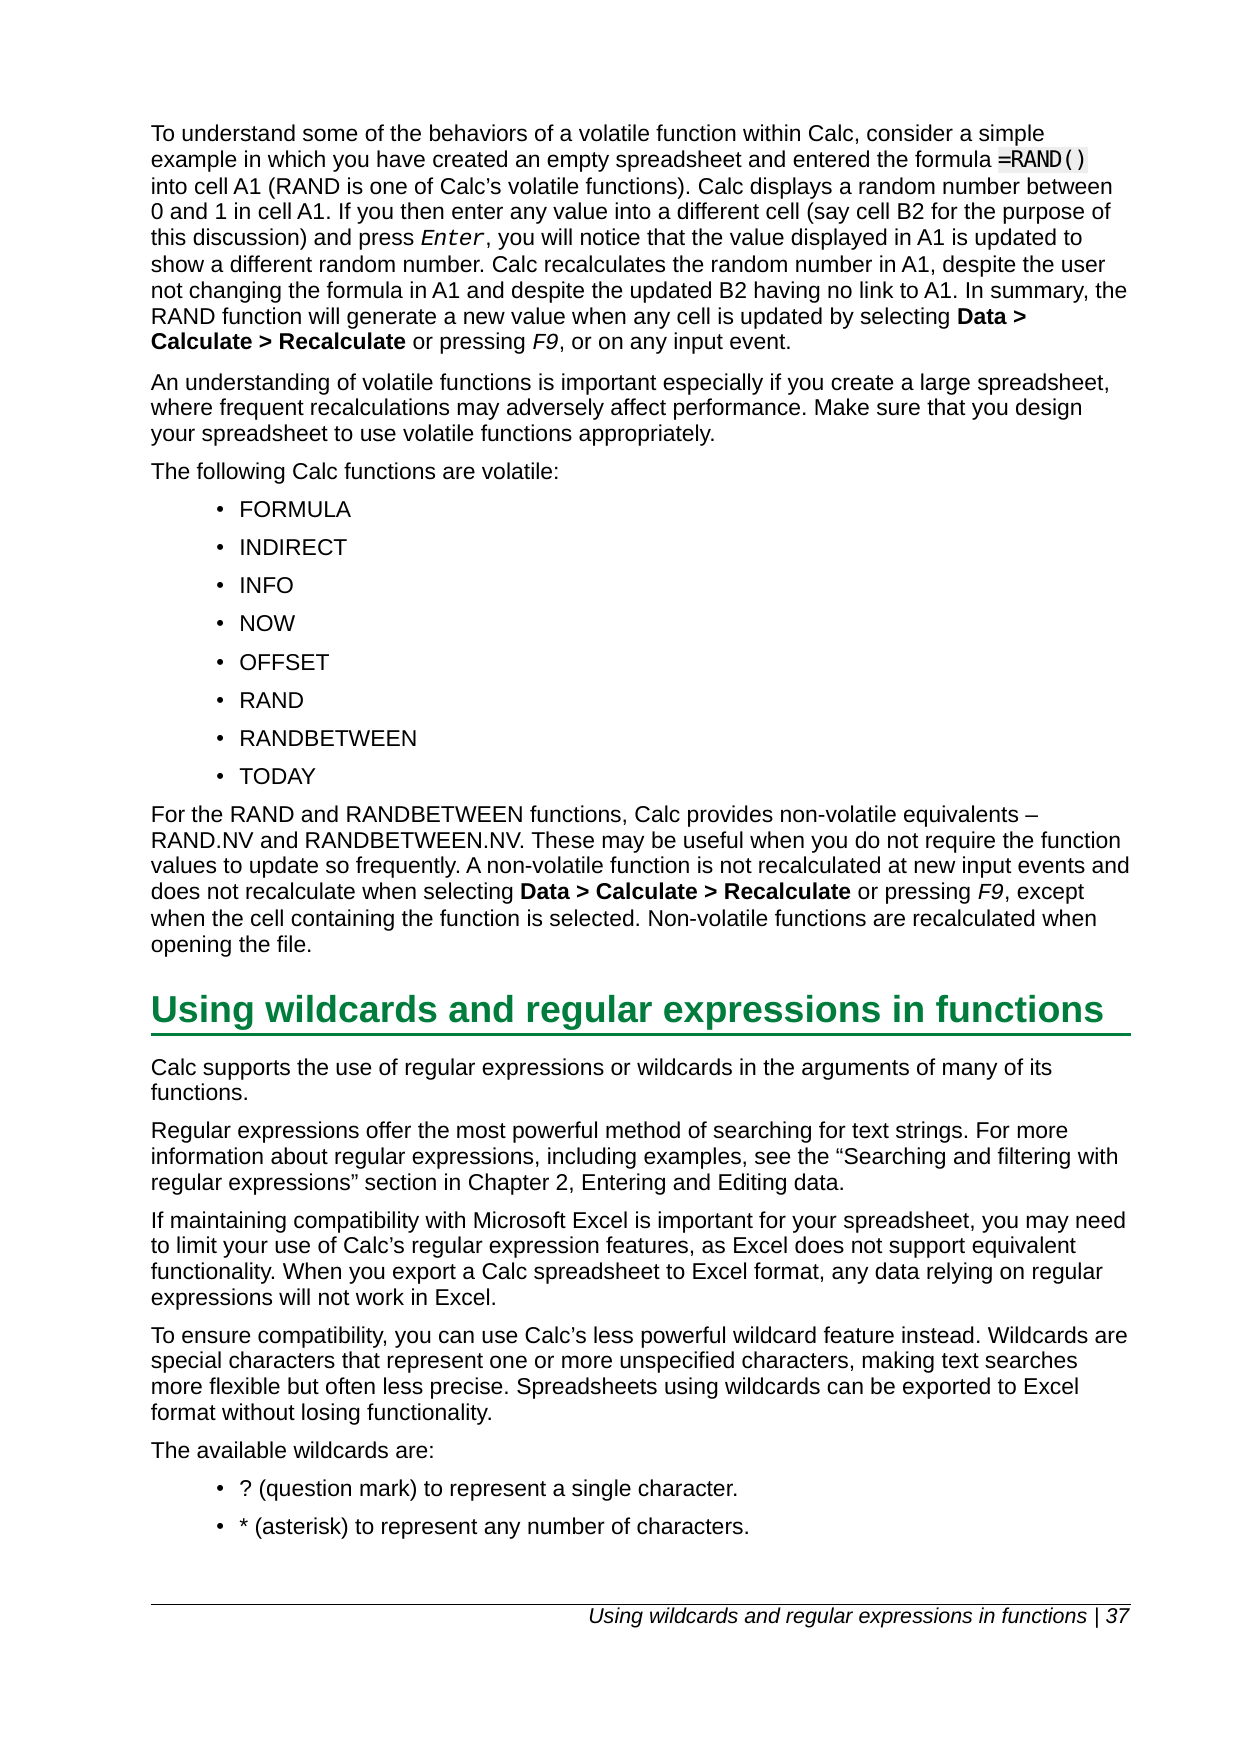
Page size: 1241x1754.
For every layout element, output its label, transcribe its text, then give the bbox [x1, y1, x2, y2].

list The following Calc functions are volatile: [151, 458, 1131, 484]
text If maintaining compatibility with Microsoft Excel is important for your spreadsheet, you may need to limit your use of Calc’s regular expression features, as Excel does not support equivalent functionality. When you export a Calc spreadsheet to Excel format, any data relying on regular expressions will not work in Excel. [151, 1207, 1131, 1310]
list RANDBETWEEN [224, 725, 1131, 751]
text An understanding of volatile functions is important especially if you create a large spreadsheet, where frequent recalculations may adversely affect performance. Make sure that you design your spreadsheet to use volatile functions appropriately. [151, 369, 1131, 446]
list RAND [224, 687, 1131, 713]
text For the RAND and RANDBETWEEN functions, Calc provides non-volatile equivalents – RAND.NV and RANDBETWEEN.NV. These may be useful when you do not require the function values to update so frequently. A non-volatile function is not recalculated at new input events and does not recalculate when selecting Data > Calculate > Recalculate or pressing F9, except when the cell containing the function is selected. Non-volatile functions are recalculated when opening the file. [151, 802, 1131, 957]
list INFO [224, 573, 1131, 598]
list INDIRECT [224, 535, 1131, 560]
text Calc supports the use of regular expressions or wildcards in the arguments of many of its functions. [151, 1054, 1131, 1106]
list * (asterisk) to represent any number of characters. [224, 1514, 1131, 1539]
list ? (question mark) to represent a single character. [224, 1476, 1131, 1501]
list OFFSET [224, 649, 1131, 675]
list The available wildcards are: [151, 1437, 1131, 1463]
list TODAY [224, 763, 1131, 789]
text Regular expressions offer the most powerful method of searching for text strings. For more information about regular expressions, including examples, see the “Searching and filtering with regular expressions” section in Chapter 2, Entering and Editing data. [151, 1118, 1131, 1195]
list NOW [224, 611, 1131, 637]
text To understand some of the behaviors of a volatile function within Calc, consider a simple example in which you have created an empty spreadsheet and entered the formula =RAND() into cell A1 (RAND is one of Calc’s volatile functions). Calc displays a random number between 0 and 1 in cell A1. If you then enter any value into a different cell (say cell B2 for the purpose of this discussion) and press Enter, you will notice that the value displayed in A1 is updated to show a different random number. Calc recalculates the random number in A1, despite the user not changing the formula in A1 and despite the updated B2 having no link to A1. In summary, the RAND function will generate a new value when any cell is updated by selecting Data > Calculate > Recalculate or pressing F9, or on any input event. [151, 121, 1131, 357]
list FORMULA [224, 497, 1131, 522]
subtitle Using wildcards and regular expressions in functions [151, 989, 1131, 1033]
text To ensure compatibility, you can use Calc’s less powerful wildcard feature instead. Wildcards are special characters that represent one or more unspecified characters, making text searches more flexible but often less precise. Spreadsheets using wildcards can be exported to Excel format without losing functionality. [151, 1322, 1131, 1425]
